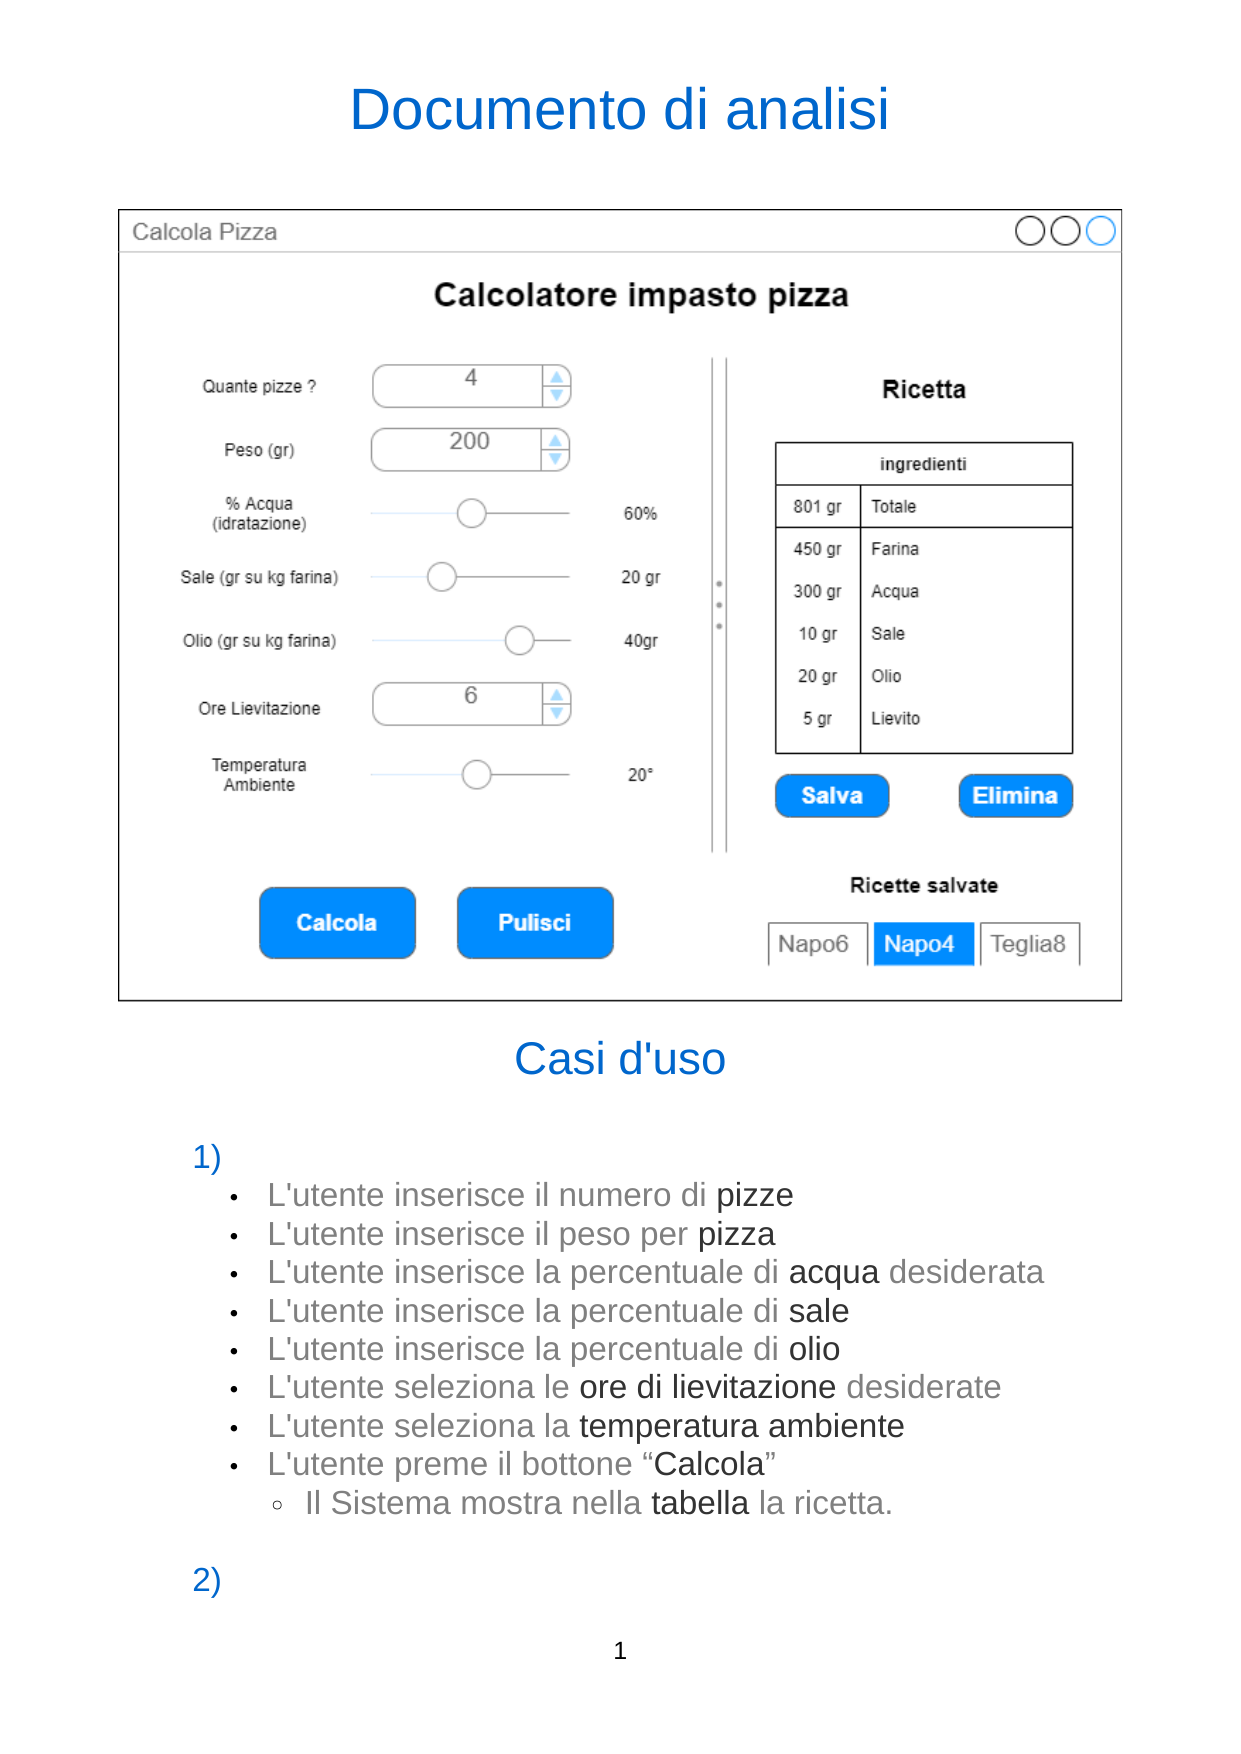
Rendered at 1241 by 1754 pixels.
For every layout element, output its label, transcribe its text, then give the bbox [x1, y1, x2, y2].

list Il Sistema mostra nella tabella la ricetta. [267, 1483, 1122, 1521]
list L'utente seleziona la temperatura ambiente [229, 1406, 1122, 1444]
text Documento di analisi [118, 75, 1122, 142]
list L'utente inserisce la percentuale di acqua desiderata [229, 1252, 1122, 1291]
text Casi d'uso [118, 1031, 1122, 1084]
list L'utente inserisce il peso per pizza [229, 1214, 1122, 1252]
list L'utente inserisce la percentuale di olio [229, 1329, 1122, 1367]
list L'utente seleziona le ore di lievitazione desiderate [229, 1367, 1122, 1406]
text 2) [118, 1560, 1122, 1598]
text 1) [118, 1137, 1122, 1175]
picture [118, 209, 1123, 1003]
list L'utente inserisce il numero di pizze [229, 1175, 1122, 1214]
list L'utente inserisce la percentuale di sale [229, 1291, 1122, 1329]
list L'utente preme il bottone “Calcola” [229, 1444, 1122, 1483]
